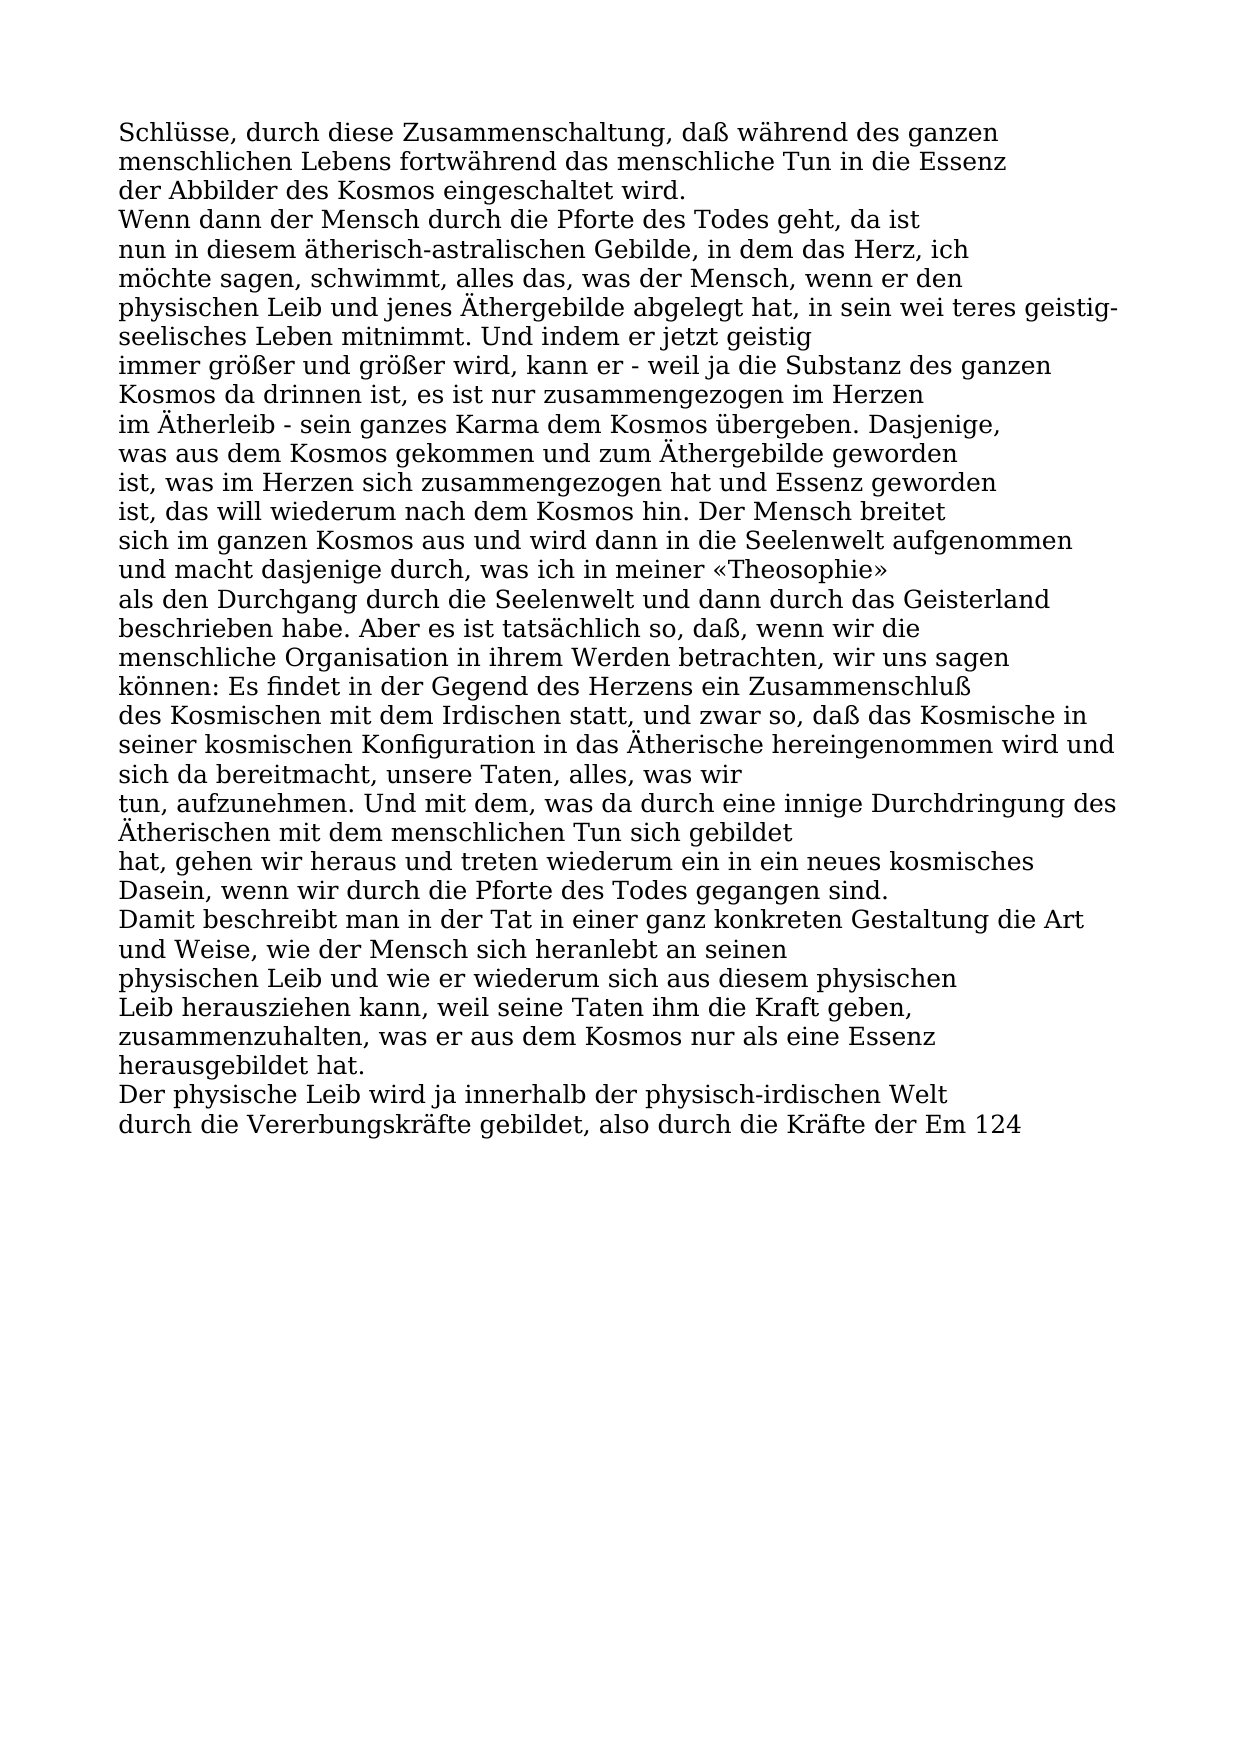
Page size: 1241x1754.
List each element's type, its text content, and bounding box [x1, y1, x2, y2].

text menschliche Organisation in ihrem Werden betrachten, wir uns sagen [118, 643, 1122, 672]
text im Ätherleib - sein ganzes Karma dem Kosmos übergeben. Dasjenige, [118, 410, 1122, 439]
text des Kosmischen mit dem Irdischen statt, und zwar so, daß das Kosmische in seiner kosmischen Konfiguration in das Ätherische hereingenommen wird und sich da bereitmacht, unsere Taten, alles, was wir [118, 701, 1122, 789]
text Wenn dann der Mensch durch die Pforte des Todes geht, da ist [118, 206, 1122, 235]
text Damit beschreibt man in der Tat in einer ganz konkreten Gestaltung die Art und Weise, wie der Mensch sich heranlebt an seinen [118, 906, 1122, 964]
text nun in diesem ätherisch-astralischen Gebilde, in dem das Herz, ich [118, 235, 1122, 264]
text als den Durchgang durch die Seelenwelt und dann durch das Geisterland beschrieben habe. Aber es ist tatsächlich so, daß, wenn wir die [118, 585, 1122, 643]
text immer größer und größer wird, kann er - weil ja die Substanz des ganzen Kosmos da drinnen ist, es ist nur zusammengezogen im Herzen [118, 351, 1122, 410]
text was aus dem Kosmos gekommen und zum Äthergebilde geworden [118, 439, 1122, 468]
text durch die Vererbungskräfte gebildet, also durch die Kräfte der Em 124 [118, 1110, 1122, 1139]
text hat, gehen wir heraus und treten wiederum ein in ein neues kosmisches Dasein, wenn wir durch die Pforte des Todes gegangen sind. [118, 847, 1122, 906]
text sich im ganzen Kosmos aus und wird dann in die Seelenwelt aufgenommen und macht dasjenige durch, was ich in meiner «Theosophie» [118, 526, 1122, 585]
text der Abbilder des Kosmos eingeschaltet wird. [118, 176, 1122, 206]
text menschlichen Lebens fortwährend das menschliche Tun in die Essenz [118, 147, 1122, 176]
text können: Es findet in der Gegend des Herzens ein Zusammenschluß [118, 672, 1122, 701]
text Der physische Leib wird ja innerhalb der physisch-irdischen Welt [118, 1081, 1122, 1110]
text ist, das will wiederum nach dem Kosmos hin. Der Mensch breitet [118, 497, 1122, 526]
text Leib herausziehen kann, weil seine Taten ihm die Kraft geben, zusammenzuhalten, was er aus dem Kosmos nur als eine Essenz herausgebildet hat. [118, 993, 1122, 1081]
text möchte sagen, schwimmt, alles das, was der Mensch, wenn er den [118, 264, 1122, 293]
text ist, was im Herzen sich zusammengezogen hat und Essenz geworden [118, 468, 1122, 497]
text physischen Leib und wie er wiederum sich aus diesem physischen [118, 964, 1122, 993]
text physischen Leib und jenes Äthergebilde abgelegt hat, in sein wei teres geistig-seelisches Leben mitnimmt. Und indem er jetzt geistig [118, 293, 1122, 351]
text Schlüsse, durch diese Zusammenschaltung, daß während des ganzen [118, 118, 1122, 147]
text tun, aufzunehmen. Und mit dem, was da durch eine innige Durchdringung des Ätherischen mit dem menschlichen Tun sich gebildet [118, 789, 1122, 847]
